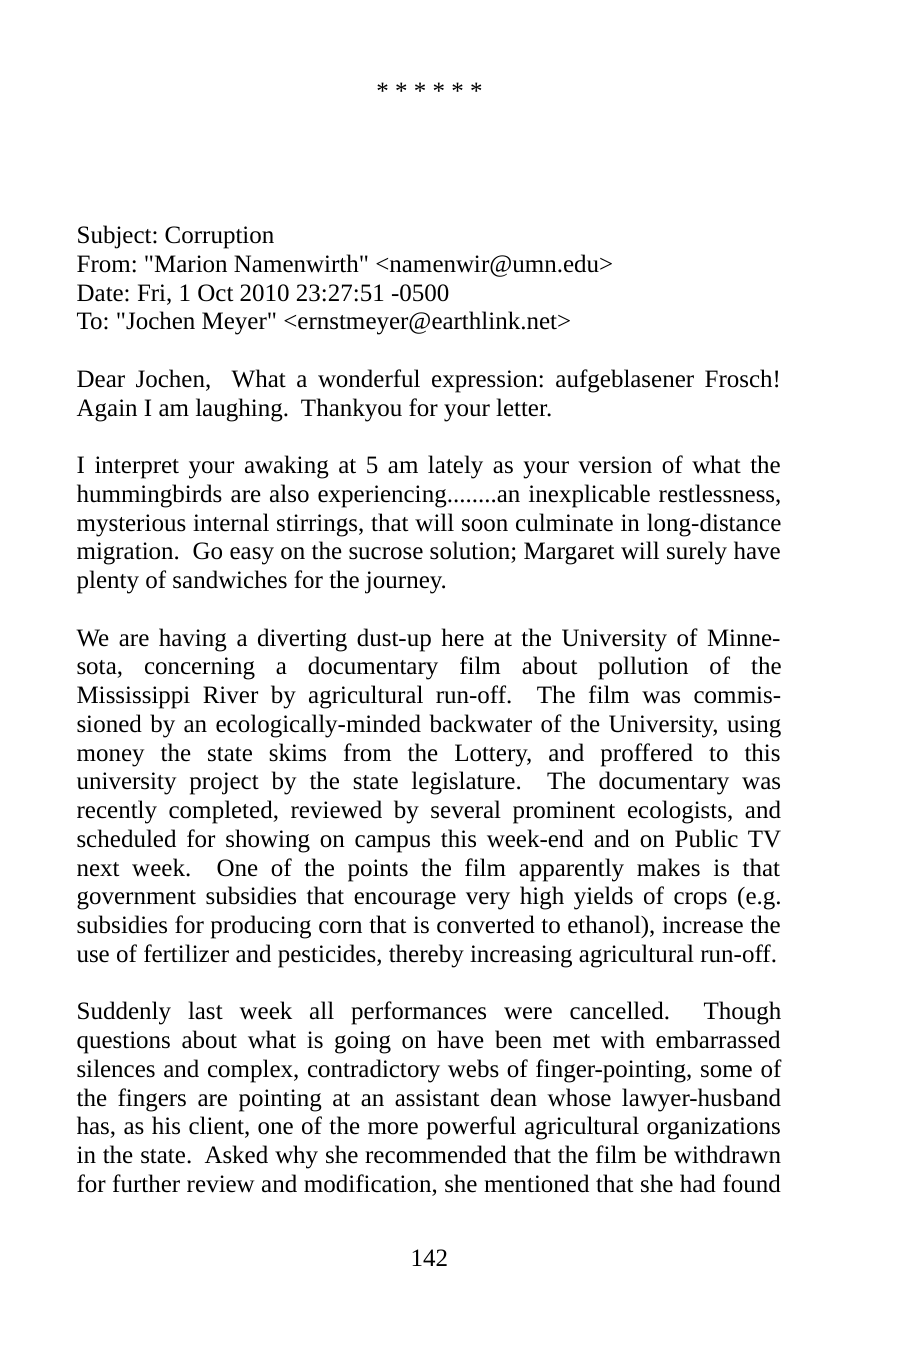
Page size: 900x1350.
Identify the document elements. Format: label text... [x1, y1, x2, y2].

text Subject: Corruption [76, 220, 782, 249]
text To: "Jochen Meyer" <ernstmeyer@earthlink.net> [76, 306, 782, 335]
text Date: Fri, 1 Oct 2010 23:27:51 -0500 [76, 278, 782, 306]
text Dear Jochen, What a wonderful expression: aufgeblasener Frosch! Again I am laughing. Thankyou for your letter. [76, 364, 782, 421]
text Suddenly last week all performances were cancelled. Though questions about what is going on have been met with embarrassed silences and complex, contradictory webs of finger-pointing, some of the fingers are pointing at an assistant dean whose lawyer-husband has, as his client, one of the more powerful agricultural organizations in the state. Asked why she recommended that the film be withdrawn for further review and modification, she mentioned that she had found [76, 996, 782, 1198]
text I interpret your awaking at 5 am lately as your version of what the hummingbirds are also experiencing........an inexplicable restlessness, mysterious internal stirrings, that will soon culminate in long-distance migration. Go easy on the sucrose solution; Margaret will surely have plenty of sandwiches for the journey. [76, 450, 782, 594]
text We are having a diverting dust-up here at the University of Minne-sota, concerning a documentary film about pollution of the Mississippi River by agricultural run-off. The film was commis-sioned by an ecologically-minded backwater of the University, using money the state skims from the Lottery, and proffered to this university project by the state legislature. The documentary was recently completed, reviewed by several prominent ecologists, and scheduled for showing on campus this week-end and on Public TV next week. One of the points the film apparently makes is that government subsidies that encourage very high yields of crops (e.g. subsidies for producing corn that is converted to ethanol), increase the use of fertilizer and pesticides, thereby increasing agricultural run-off. [76, 623, 782, 968]
text * * * * * * [76, 76, 782, 105]
text From: "Marion Namenwirth" <namenwir@umn.edu> [76, 249, 782, 278]
